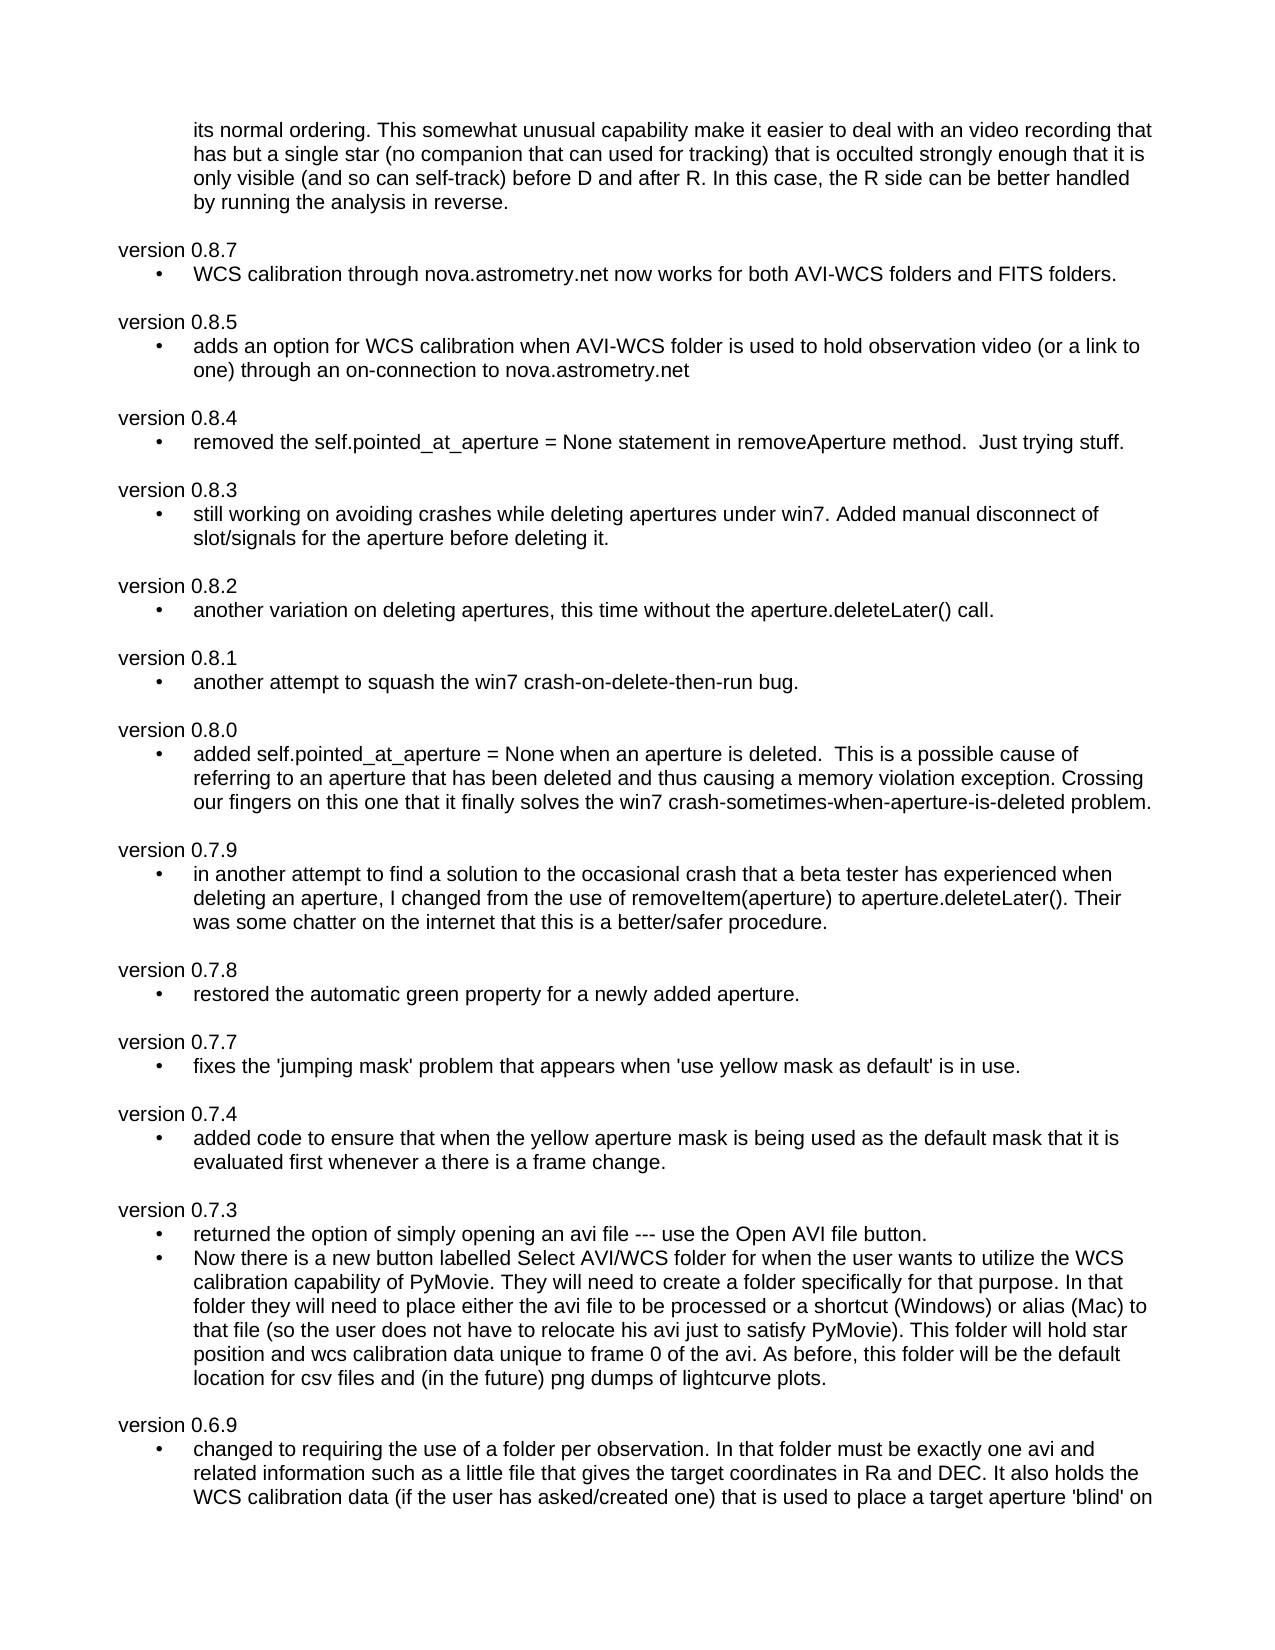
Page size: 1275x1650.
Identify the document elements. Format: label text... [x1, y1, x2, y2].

text version 0.7.8 [118, 957, 1157, 981]
text version 0.7.3 [118, 1197, 1157, 1221]
list removed the self.pointed_at_aperture = None statement in removeAperture method. Just trying stuff. [156, 430, 1157, 478]
list fixes the 'jumping mask' problem that appears when 'use yellow mask as default' is in use. [156, 1053, 1157, 1101]
list still working on avoiding crashes while deleting apertures under win7. Added manual disconnect of slot/signals for the aperture before deleting it. [156, 502, 1157, 574]
list added code to ensure that when the yellow aperture mask is being used as the default mask that it is evaluated first whenever a there is a frame change. [156, 1125, 1157, 1197]
list restored the automatic green property for a newly added aperture. [156, 981, 1157, 1029]
text version 0.8.2 [118, 574, 1157, 598]
text version 0.8.3 [118, 478, 1157, 502]
text version 0.8.0 [118, 718, 1157, 742]
list in another attempt to find a solution to the occasional crash that a beta tester has experienced when deleting an aperture, I changed from the use of removeItem(aperture) to aperture.deleteLater(). Their was some chatter on the internet that this is a better/safer procedure. [156, 862, 1157, 957]
list adds an option for WCS calibration when AVI-WCS folder is used to hold observation video (or a link to one) through an on-connection to nova.astrometry.net [156, 334, 1157, 406]
list WCS calibration through nova.astrometry.net now works for both AVI-WCS folders and FITS folders. [156, 262, 1157, 310]
list another variation on deleting apertures, this time without the aperture.deleteLater() call. [156, 598, 1157, 646]
list returned the option of simply opening an avi file --- use the Open AVI file button. [156, 1221, 1157, 1245]
text version 0.8.1 [118, 646, 1157, 670]
text version 0.8.5 [118, 310, 1157, 334]
text version 0.7.7 [118, 1029, 1157, 1053]
list changed to requiring the use of a folder per observation. In that folder must be exactly one avi and related information such as a little file that gives the target coordinates in Ra and DEC. It also holds the WCS calibration data (if the user has asked/created one) that is used to place a target aperture 'blind' on [156, 1437, 1157, 1509]
list its normal ordering. This somewhat unusual capability make it easier to deal with an video recording that has but a single star (no companion that can used for tracking) that is occulted strongly enough that it is only visible (and so can self-track) before D and after R. In this case, the R side can be better handled by running the analysis in reverse. [156, 118, 1157, 238]
text version 0.8.4 [118, 406, 1157, 430]
list another attempt to squash the win7 crash-on-delete-then-run bug. [156, 670, 1157, 718]
text version 0.7.9 [118, 838, 1157, 862]
text version 0.6.9 [118, 1413, 1157, 1437]
list added self.pointed_at_aperture = None when an aperture is deleted. This is a possible cause of referring to an aperture that has been deleted and thus causing a memory violation exception. Crossing our fingers on this one that it finally solves the win7 crash-sometimes-when-aperture-is-deleted problem. [156, 742, 1157, 838]
text version 0.8.7 [118, 238, 1157, 262]
text version 0.7.4 [118, 1101, 1157, 1125]
list Now there is a new button labelled Select AVI/WCS folder for when the user wants to utilize the WCS calibration capability of PyMovie. They will need to create a folder specifically for that purpose. In that folder they will need to place either the avi file to be processed or a shortcut (Windows) or alias (Mac) to that file (so the user does not have to relocate his avi just to satisfy PyMovie). This folder will hold star position and wcs calibration data unique to frame 0 of the avi. As before, this folder will be the default location for csv files and (in the future) png dumps of lightcurve plots. [156, 1245, 1157, 1413]
